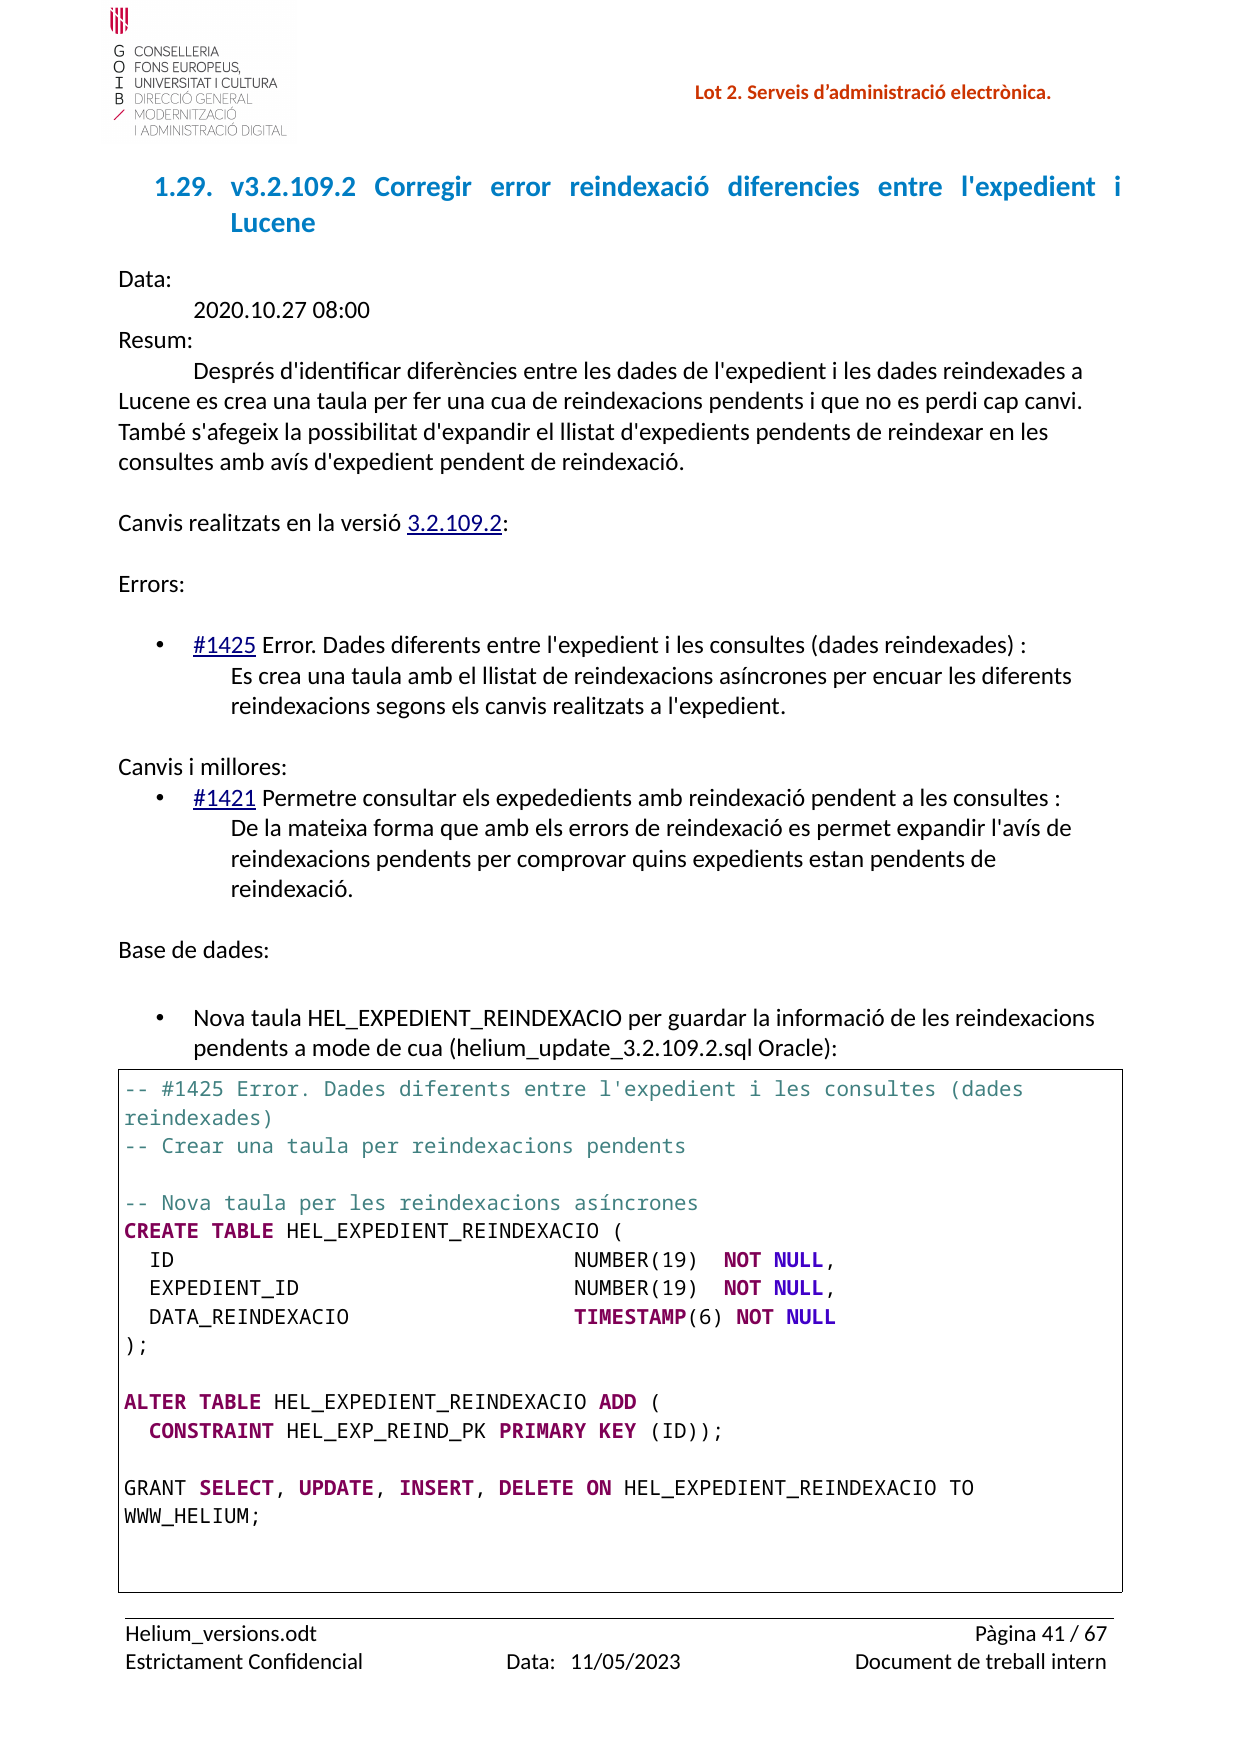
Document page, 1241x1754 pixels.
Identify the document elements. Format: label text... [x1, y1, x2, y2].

text 2020.10.27 08:00 [118, 294, 1122, 324]
list Es crea una taula amb el llistat de reindexacions asíncrones per encuar les diferents reindexacions segons els canvis realitzats a l'expedient. [193, 660, 1122, 721]
list Nova taula HEL_EXPEDIENT_REINDEXACIO per guardar la informació de les reindexacions pendents a mode de cua (helium_update_3.2.109.2.sql Oracle): [156, 1002, 1122, 1063]
text Després d'identificar diferències entre les dades de l'expedient i les dades reindexades a Lucene es crea una taula per fer una cua de reindexacions pendents i que no es perdi cap canvi. També s'afegeix la possibilitat d'expandir el llistat d'expedients pendents de reindexar en les consultes amb avís d'expedient pendent de reindexació. [118, 355, 1122, 477]
text Canvis i millores: [118, 752, 1122, 782]
picture [100, 0, 297, 144]
text Data: [118, 263, 1122, 294]
text Canvis realitzats en la versió 3.2.109.2: [118, 507, 1122, 538]
subtitle v3.2.109.2 Corregir error reindexació diferencies entre l'expedient i Lucene [153, 168, 1122, 239]
text Errors: [118, 568, 1122, 599]
table_header -- #1425 Error. Dades diferents entre l'expedient i les consultes (dades reindexades) -- Crear una taula per reindexacions pendents -- Nova taula per les reindexacions asíncrones CREATE TABLE HEL_EXPEDIENT_REINDEXACIO ( ID NUMBER(19) NOT NULL, EXPEDIENT_ID NUMBER(19) NOT NULL, DATA_REINDEXACIO TIMESTAMP(6) NOT NULL ); ALTER TABLE HEL_EXPEDIENT_REINDEXACIO ADD ( CONSTRAINT HEL_EXP_REIND_PK PRIMARY KEY (ID)); GRANT SELECT, UPDATE, INSERT, DELETE ON HEL_EXPEDIENT_REINDEXACIO TO WWW_HELIUM; [119, 1070, 1122, 1592]
text Base de dades: [118, 935, 1122, 965]
text Resum: [118, 324, 1122, 355]
list De la mateixa forma que amb els errors de reindexació es permet expandir l'avís de reindexacions pendents per comprovar quins expedients estan pendents de reindexació. [193, 813, 1122, 904]
list #1421 Permetre consultar els expededients amb reindexació pendent a les consultes : [156, 782, 1122, 813]
list #1425 Error. Dades diferents entre l'expedient i les consultes (dades reindexades) : [156, 629, 1122, 660]
